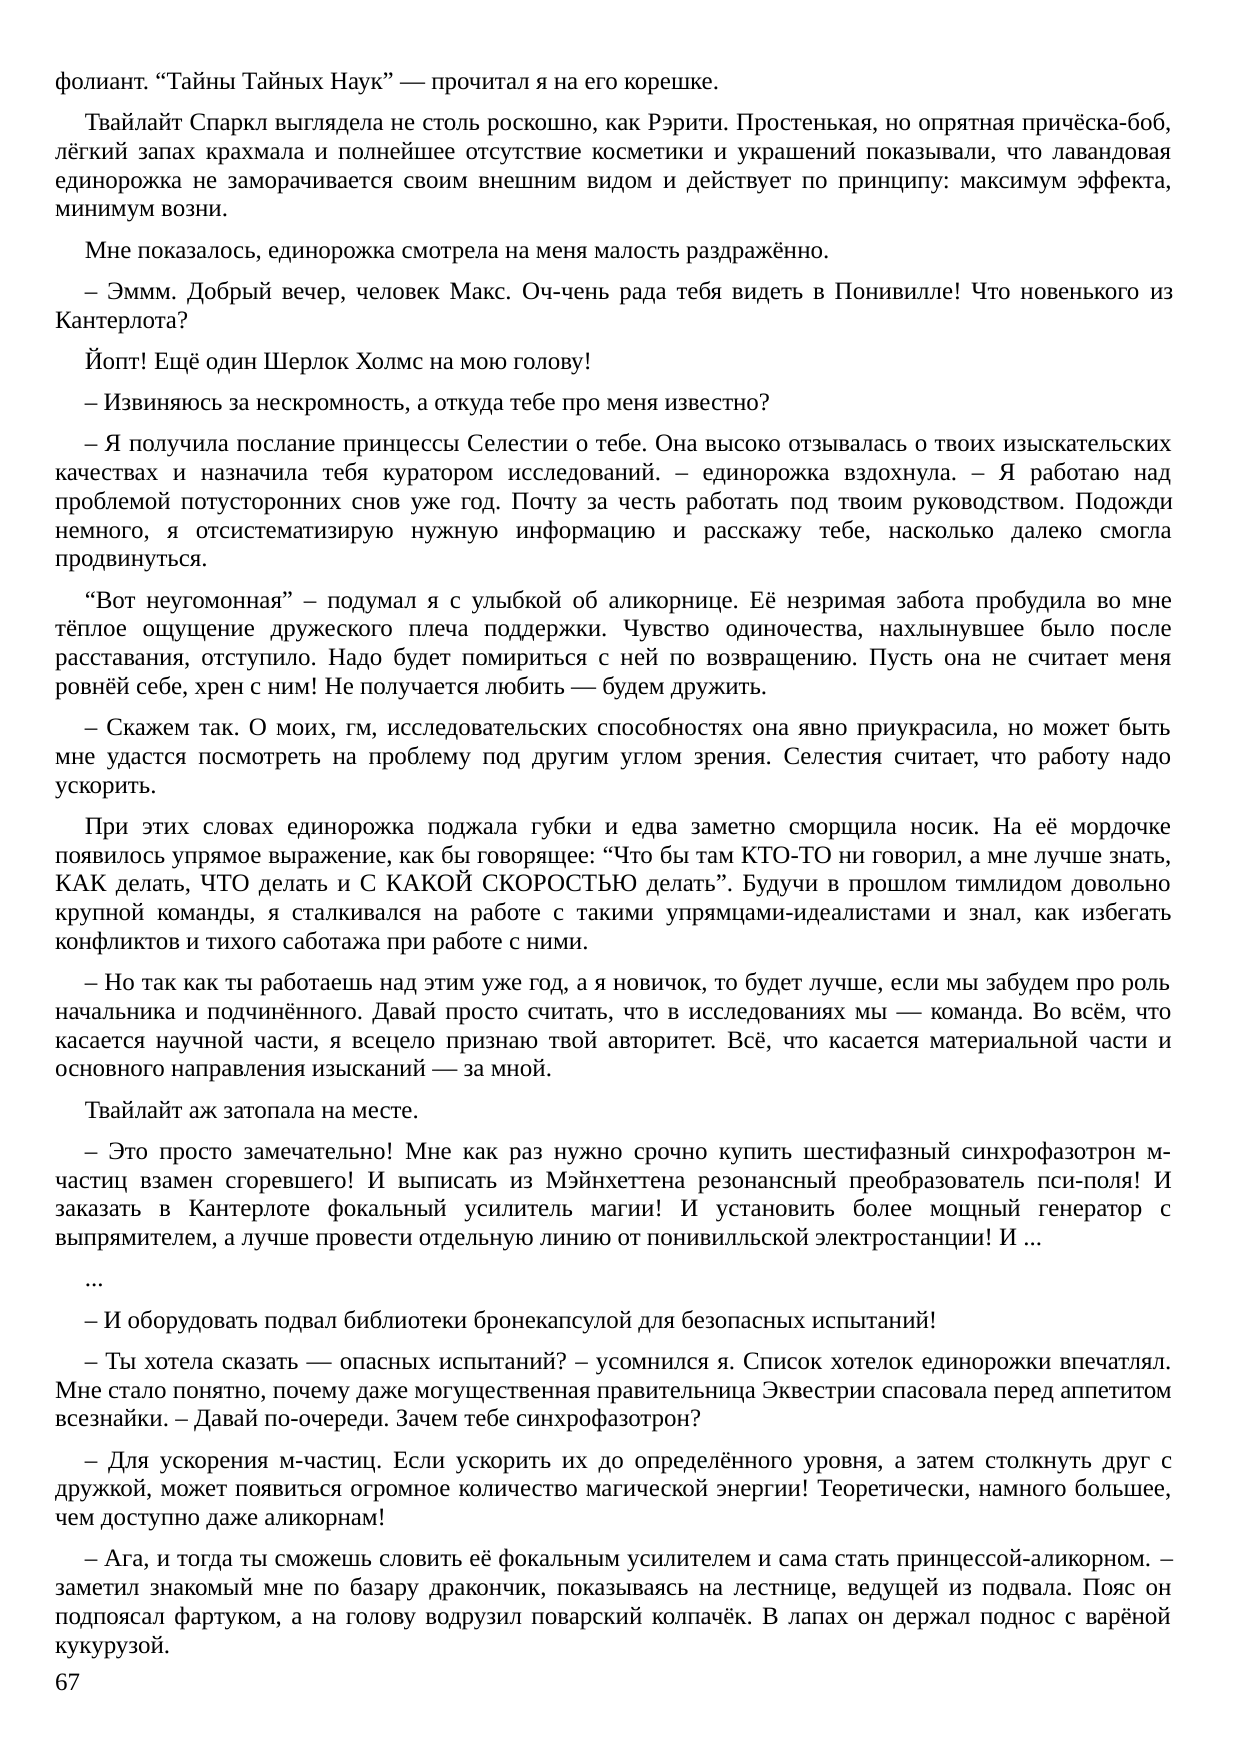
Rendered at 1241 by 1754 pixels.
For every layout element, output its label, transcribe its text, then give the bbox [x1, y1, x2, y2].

text “Вот неугомонная” – подумал я с улыбкой об аликорнице. Её незримая забота пробудила во мне тёплое ощущение дружеского плеча поддержки. Чувство одиночества, нахлынувшее было после расставания, отступило. Надо будет помириться с ней по возвращению. Пусть она не считает меня ровнёй себе, хрен с ним! Не получается любить — будем дружить. [55, 585, 1173, 700]
text – Для ускорения м-частиц. Если ускорить их до определённого уровня, а затем столкнуть друг с дружкой, может появиться огромное количество магической энергии! Теоретически, намного большее, чем доступно даже аликорнам! [55, 1445, 1173, 1531]
text Мне показалось, единорожка смотрела на меня малость раздражённо. [55, 235, 1173, 263]
text – Эммм. Добрый вечер, человек Макс. Оч-чень рада тебя видеть в Понивилле! Что новенького из Кантерлота? [55, 276, 1173, 333]
text – Извиняюсь за нескромность, а откуда тебе про меня известно? [55, 387, 1173, 416]
text Твайлайт Спаркл выглядела не столь роскошно, как Рэрити. Простенькая, но опрятная причёска-боб, лёгкий запах крахмала и полнейшее отсутствие косметики и украшений показывали, что лавандовая единорожка не заморачивается своим внешним видом и действует по принципу: максимум эффекта, минимум возни. [55, 107, 1173, 222]
text ... [55, 1263, 1173, 1292]
text – Я получила послание принцессы Селестии о тебе. Она высоко отзывалась о твоих изыскательских качествах и назначила тебя куратором исследований. – единорожка вздохнула. – Я работаю над проблемой потусторонних снов уже год. Почту за честь работать под твоим руководством. Подожди немного, я отсистематизирую нужную информацию и расскажу тебе, насколько далеко смогла продвинуться. [55, 428, 1173, 572]
text При этих словах единорожка поджала губки и едва заметно сморщила носик. На её мордочке появилось упрямое выражение, как бы говорящее: “Что бы там КТО-ТО ни говорил, а мне лучше знать, КАК делать, ЧТО делать и С КАКОЙ СКОРОСТЬЮ делать”. Будучи в прошлом тимлидом довольно крупной команды, я сталкивался на работе с такими упрямцами-идеалистами и знал, как избегать конфликтов и тихого саботажа при работе с ними. [55, 811, 1173, 955]
text – Это просто замечательно! Мне как раз нужно срочно купить шестифазный синхрофазотрон м-частиц взамен сгоревшего! И выписать из Мэйнхеттена резонансный преобразователь пси-поля! И заказать в Кантерлоте фокальный усилитель магии! И установить более мощный генератор с выпрямителем, а лучше провести отдельную линию от понивилльской электростанции! И ... [55, 1136, 1173, 1251]
text Йопт! Ещё один Шерлок Холмс на мою голову! [55, 346, 1173, 375]
text Твайлайт аж затопала на месте. [55, 1095, 1173, 1123]
text – Скажем так. О моих, гм, исследовательских способностях она явно приукрасила, но может быть мне удастся посмотреть на проблему под другим углом зрения. Селестия считает, что работу надо ускорить. [55, 712, 1173, 798]
text – Ага, и тогда ты сможешь словить её фокальным усилителем и сама стать принцессой-аликорном. – заметил знакомый мне по базару дракончик, показываясь на лестнице, ведущей из подвала. Пояс он подпоясал фартуком, а на голову водрузил поварский колпачёк. В лапах он держал поднос с варёной кукурузой. [55, 1543, 1173, 1658]
text – И оборудовать подвал библиотеки бронекапсулой для безопасных испытаний! [55, 1305, 1173, 1333]
text фолиант. “Тайны Тайных Наук” — прочитал я на его корешке. [55, 66, 1173, 95]
text – Но так как ты работаешь над этим уже год, а я новичок, то будет лучше, если мы забудем про роль начальника и подчинённого. Давай просто считать, что в исследованиях мы — команда. Во всём, что касается научной части, я всецело признаю твой авторитет. Всё, что касается материальной части и основного направления изысканий — за мной. [55, 967, 1173, 1082]
text – Ты хотела сказать — опасных испытаний? – усомнился я. Список хотелок единорожки впечатлял. Мне стало понятно, почему даже могущественная правительница Эквестрии спасовала перед аппетитом всезнайки. – Давай по-очереди. Зачем тебе синхрофазотрон? [55, 1346, 1173, 1432]
